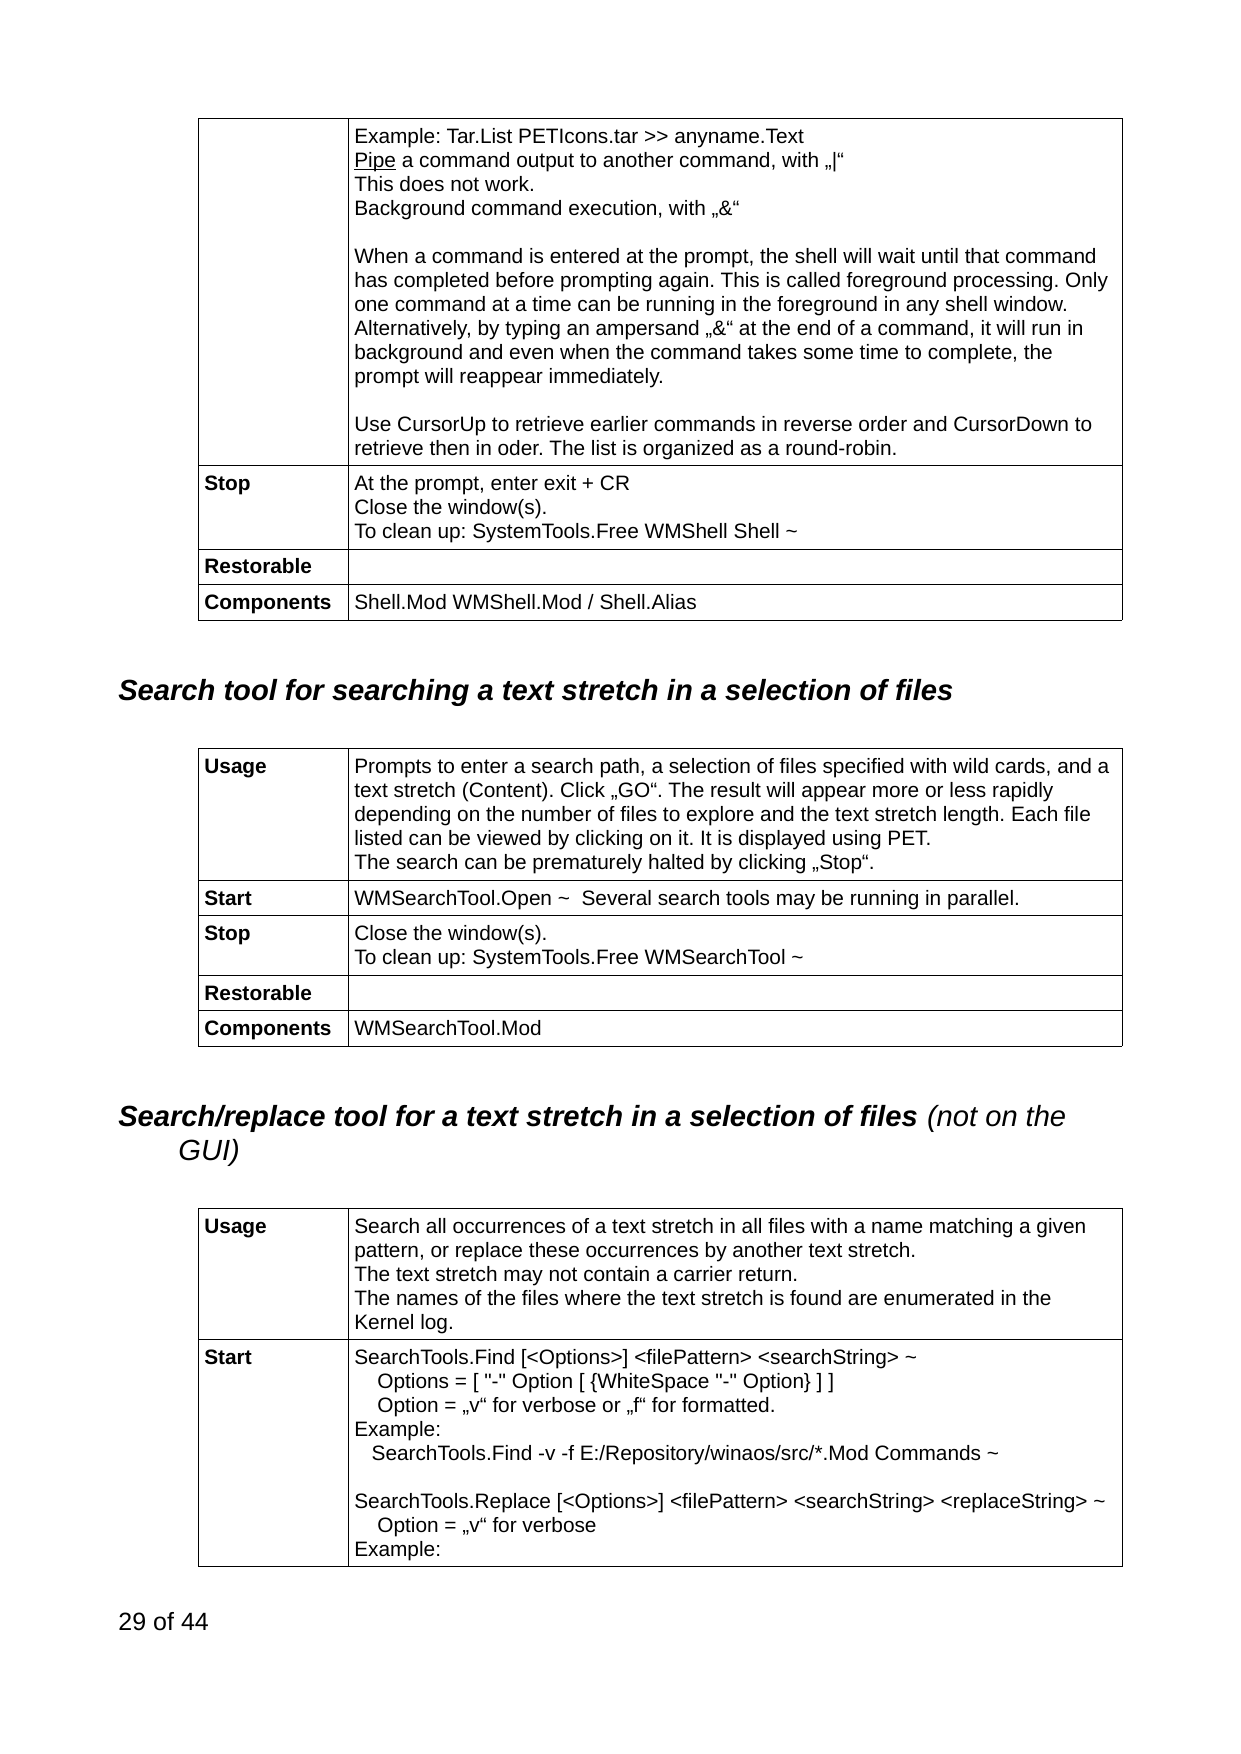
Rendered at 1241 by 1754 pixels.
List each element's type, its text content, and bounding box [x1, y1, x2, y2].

table_cell Components [199, 585, 348, 619]
table_cell SearchTools.Find [<Options>] <filePattern> <searchString> ~ Options = [ "-" Option [ {WhiteSpace "-" Option} ] ] Option = „v“ for verbose or „f“ for formatted. Example: SearchTools.Find -v -f E:/Repository/winaos/src/*.Mod Commands ~ SearchTools.Replace [<Options>] <filePattern> <searchString> <replaceString> ~ Option = „v“ for verbose Example: [349, 1340, 1122, 1566]
table_cell [199, 119, 348, 465]
table_cell At the prompt, enter exit + CR Close the window(s). To clean up: SystemTools.Free WMShell Shell ~ [349, 466, 1122, 548]
subtitle Search tool for searching a text stretch in a selection of files [118, 673, 1122, 707]
table_header Prompts to enter a search path, a selection of files specified with wild cards, and a text stretch (Content). Click „GO“. The result will appear more or less rapidly depending on the number of files to explore and the text stretch length. Each file listed can be viewed by clicking on it. It is displayed using PET. The search can be prematurely halted by clicking „Stop“. [349, 749, 1122, 879]
table_cell Start [199, 1340, 348, 1566]
table_cell Start [199, 881, 348, 915]
table_cell WMSearchTool.Mod [349, 1011, 1122, 1046]
table_cell Shell.Mod WMShell.Mod / Shell.Alias [349, 585, 1122, 619]
table_cell Stop [199, 916, 348, 974]
table_cell WMSearchTool.Open ~ Several search tools may be running in parallel. [349, 881, 1122, 915]
table_cell Stop [199, 466, 348, 548]
table_cell Components [199, 1011, 348, 1046]
table_cell Close the window(s). To clean up: SystemTools.Free WMSearchTool ~ [349, 916, 1122, 974]
table_header Usage [199, 1209, 348, 1339]
table_cell Example: Tar.List PETIcons.tar >> anyname.Text Pipe a command output to another command, with „|“ This does not work. Background command execution, with „&“ When a command is entered at the prompt, the shell will wait until that command has completed before prompting again. This is called foreground processing. Only one command at a time can be running in the foreground in any shell window. Alternatively, by typing an ampersand „&“ at the end of a command, it will run in background and even when the command takes some time to complete, the prompt will reappear immediately. Use CursorUp to retrieve earlier commands in reverse order and CursorDown to retrieve then in oder. The list is organized as a round-robin. [349, 119, 1122, 465]
table_cell [349, 550, 1122, 584]
subtitle Search/replace tool for a text stretch in a selection of files (not on the GUI) [118, 1099, 1122, 1167]
table_header Usage [199, 749, 348, 879]
table_cell Restorable [199, 550, 348, 584]
table_cell Restorable [199, 976, 348, 1010]
table_header Search all occurrences of a text stretch in all files with a name matching a given pattern, or replace these occurrences by another text stretch. The text stretch may not contain a carrier return. The names of the files where the text stretch is found are enumerated in the Kernel log. [349, 1209, 1122, 1339]
table_cell [349, 976, 1122, 1010]
